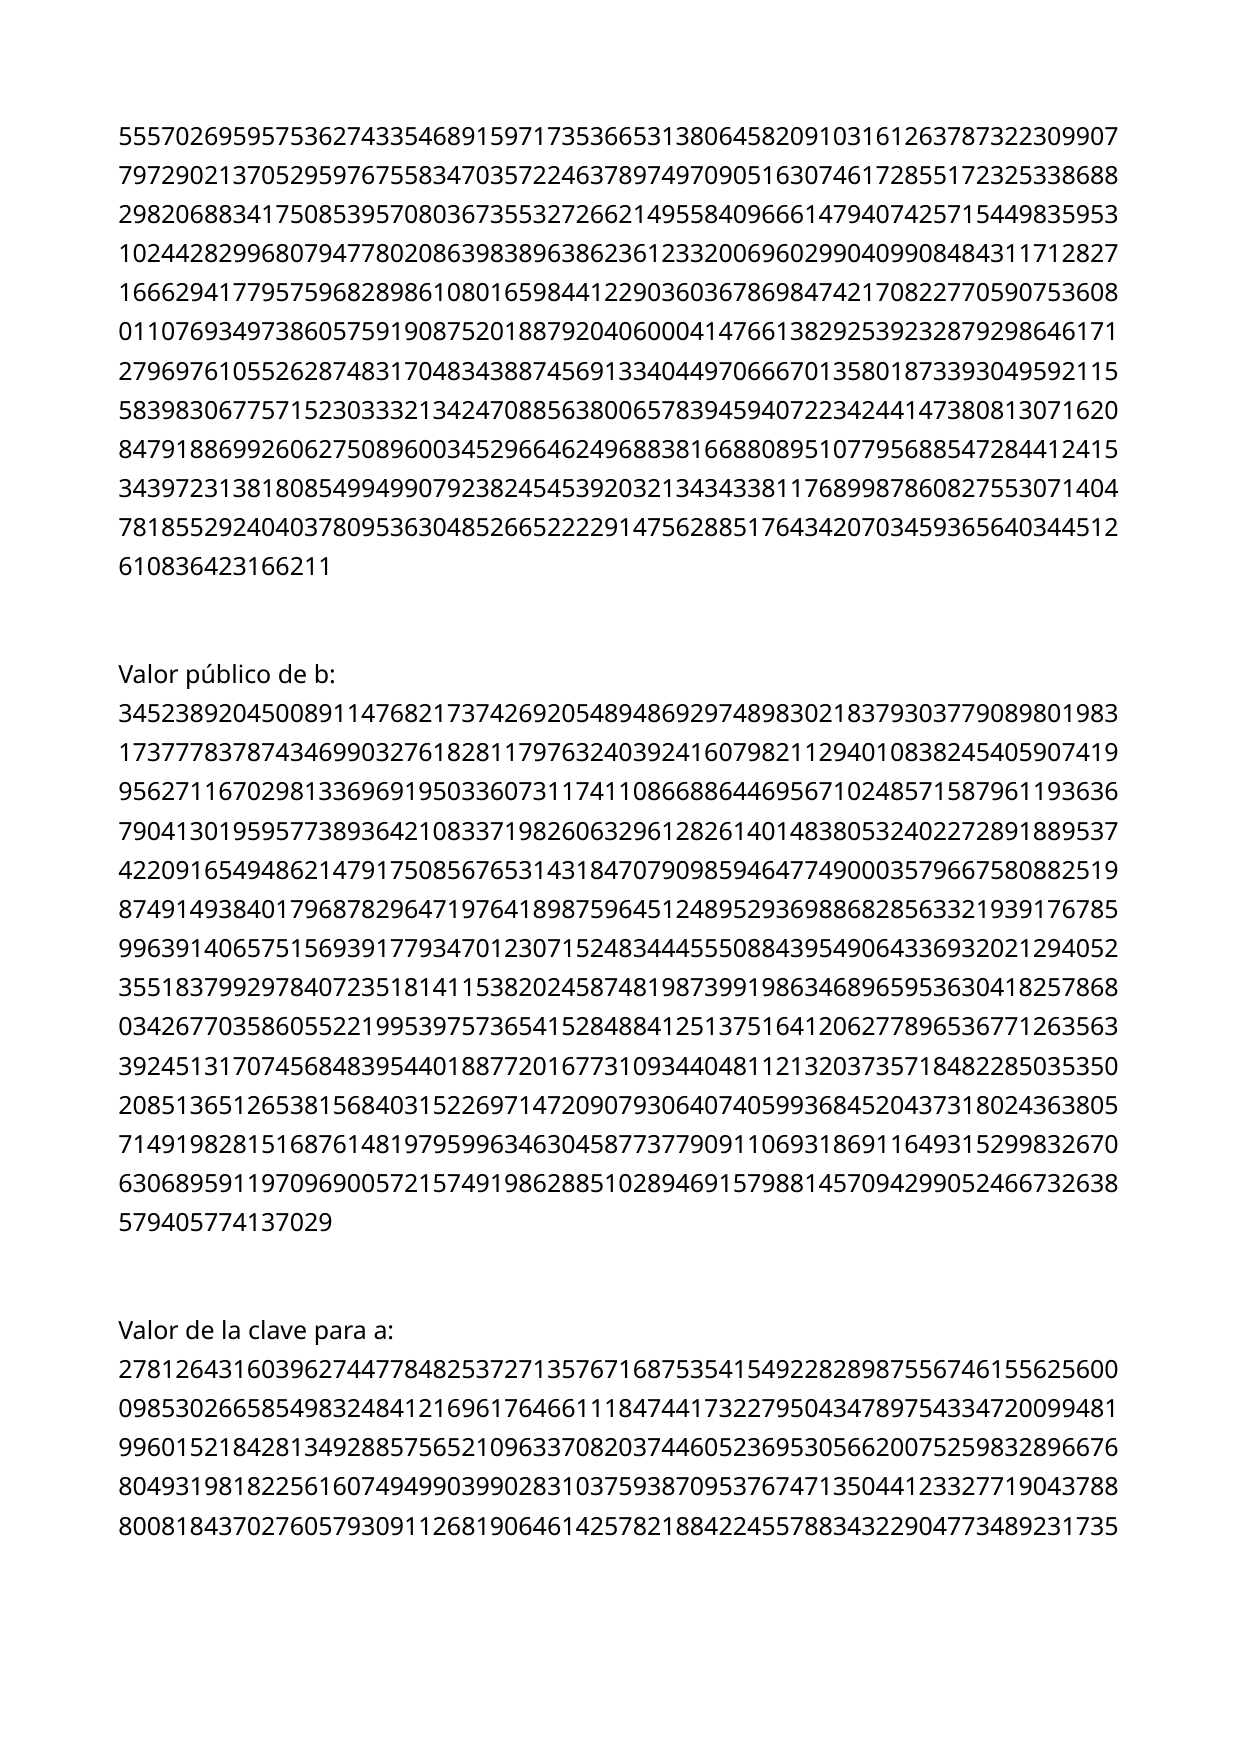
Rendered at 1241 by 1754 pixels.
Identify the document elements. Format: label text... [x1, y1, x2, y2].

text 55570269595753627433546891597173536653138064582091031612637873223099077972902137052959767558347035722463789749709051630746172855172325338688298206883417508539570803673553272662149558409666147940742571544983595310244282996807947780208639838963862361233200696029904099084843117128271666294177957596828986108016598441229036036786984742170822770590753608011076934973860575919087520188792040600041476613829253923287929864617127969761055262874831704834388745691334044970666701358018733930495921155839830677571523033321342470885638006578394594072234244147380813071620847918869926062750896003452966462496883816688089510779568854728441241534397231381808549949907923824545392032134343381176899878608275530714047818552924040378095363048526652222914756288517643420703459365640344512610836423166211 [118, 118, 1122, 583]
text Valor de la clave para a: 27812643160396274477848253727135767168753541549228289875567461556256000985302665854983248412169617646611184744173227950434789754334720099481996015218428134928857565210963370820374460523695305662007525983289667680493198182256160749499039902831037593870953767471350441233277190437888008184370276057930911268190646142578218842245578834322904773489231735 [118, 1312, 1122, 1542]
text Valor público de b: 3452389204500891147682173742692054894869297489830218379303779089801983173777837874346990327618281179763240392416079821129401083824540590741995627116702981336969195033607311741108668864469567102485715879611936367904130195957738936421083371982606329612826140148380532402272891889537422091654948621479175085676531431847079098594647749000357966758088251987491493840179687829647197641898759645124895293698868285633219391767859963914065751569391779347012307152483444555088439549064336932021294052355183799297840723518141153820245874819873991986346896595363041825786803426770358605522199539757365415284884125137516412062778965367712635633924513170745684839544018877201677310934404811213203735718482285035350208513651265381568403152269714720907930640740599368452043731802436380571491982815168761481979599634630458773779091106931869116493152998326706306895911970969005721574919862885102894691579881457094299052466732638579405774137029 [118, 656, 1122, 1239]
